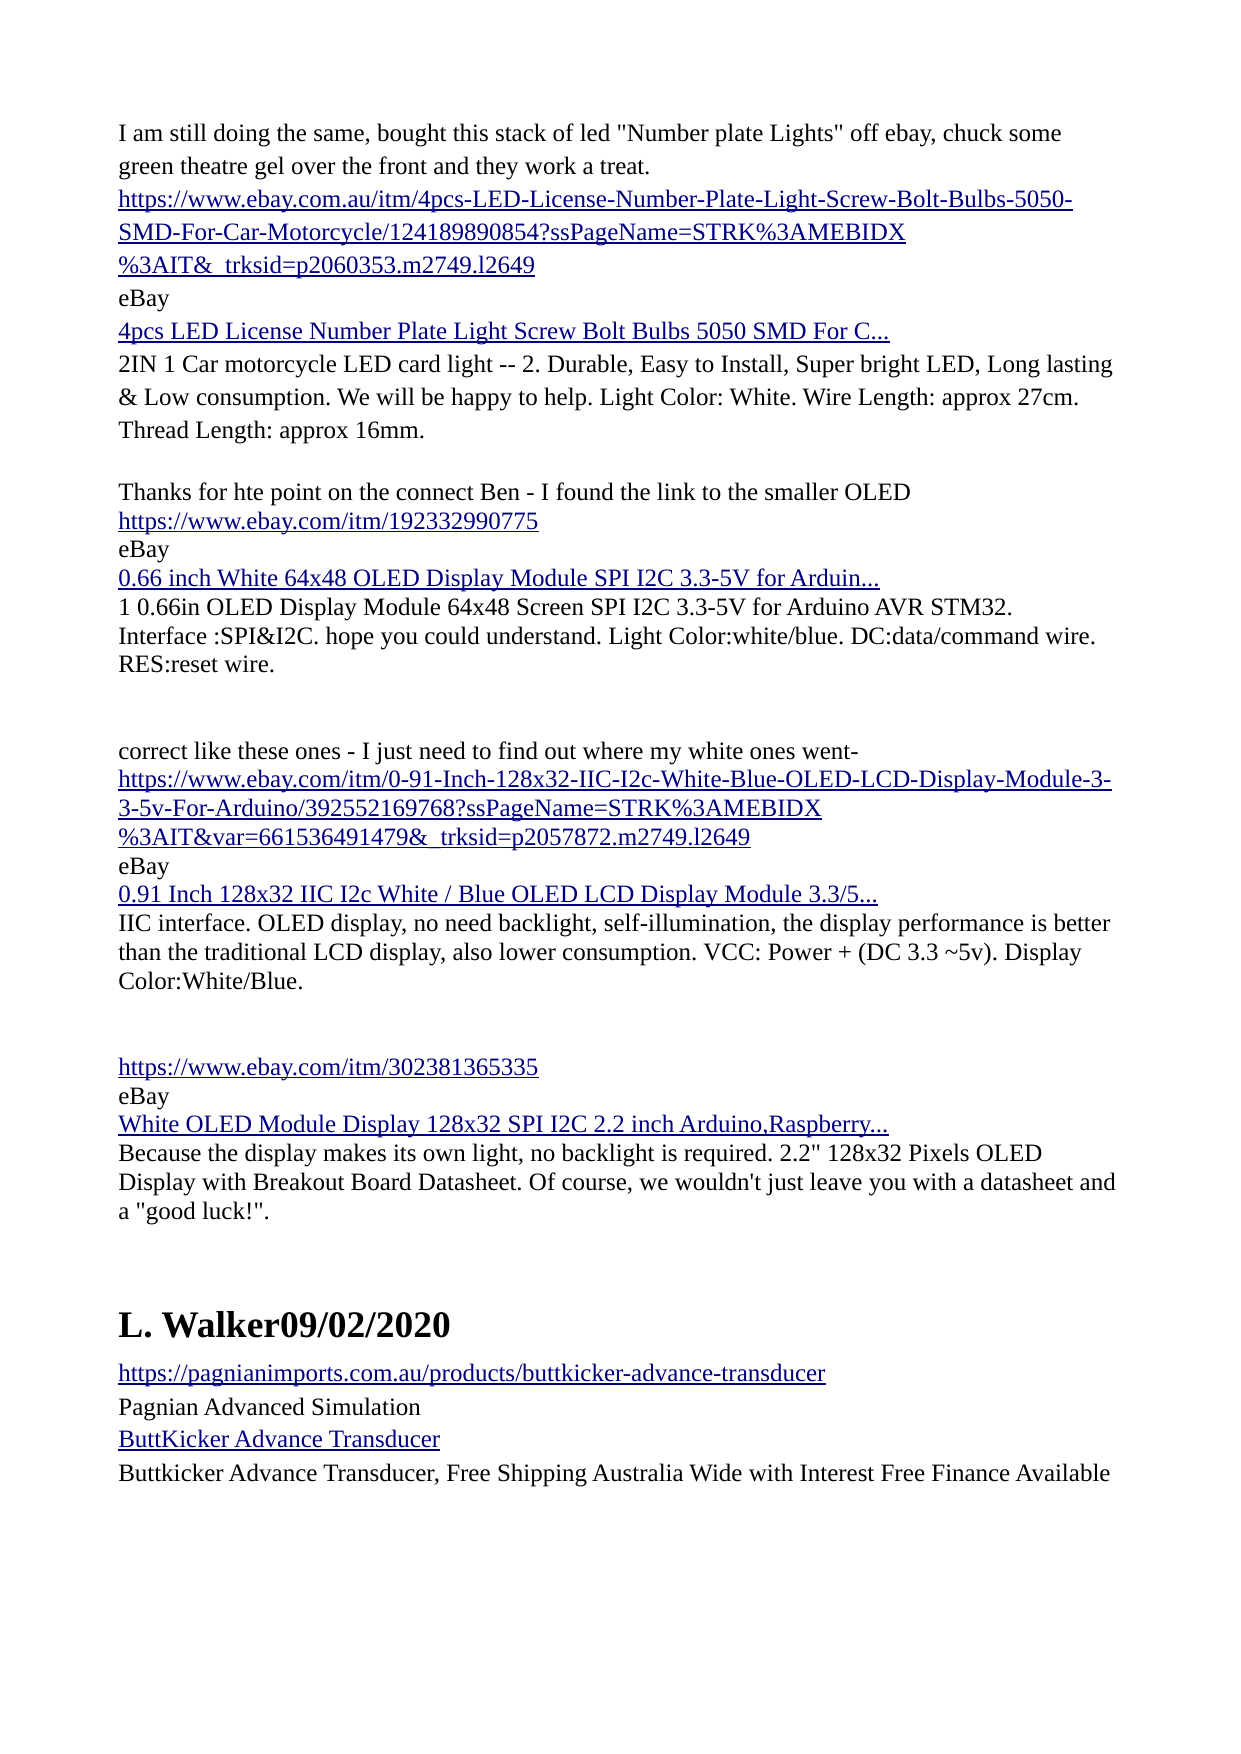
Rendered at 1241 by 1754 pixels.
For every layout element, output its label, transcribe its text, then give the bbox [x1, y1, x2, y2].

text eBay [118, 534, 1122, 563]
text https://www.ebay.com/itm/302381365335 [118, 1052, 1122, 1081]
subtitle L. Walker09/02/2020 [118, 1303, 1122, 1346]
text Thanks for hte point on the connect Ben - I found the link to the smaller OLED https://www.ebay.com/itm/192332990775 [118, 477, 1122, 534]
text Because the display makes its own light, no backlight is required. 2.2" 128x32 Pixels OLED Display with Breakout Board Datasheet. Of course, we wouldn't just leave you with a datasheet and a "good luck!". [118, 1138, 1122, 1224]
text https://pagnianimports.com.au/products/buttkicker-advance-transducer [118, 1358, 1122, 1387]
text White OLED Module Display 128x32 SPI I2C 2.2 inch Arduino,Raspberry... [118, 1109, 1122, 1138]
text IIC interface. OLED display, no need backlight, self-illumination, the display performance is better than the traditional LCD display, also lower consumption. VCC: Power + (DC 3.3 ~5v). Display Color:White/Blue. [118, 908, 1122, 994]
text eBay [118, 851, 1122, 879]
text 4pcs LED License Number Plate Light Screw Bolt Bulbs 5050 SMD For C... [118, 316, 1122, 345]
text 2IN 1 Car motorcycle LED card light -- 2. Durable, Easy to Install, Super bright LED, Long lasting & Low consumption. We will be happy to help. Light Color: White. Wire Length: approx 27cm. Thread Length: approx 16mm. [118, 349, 1122, 444]
text correct like these ones - I just need to find out where my white ones went- https://www.ebay.com/itm/0-91-Inch-128x32-IIC-I2c-White-Blue-OLED-LCD-Display-Module-3-3-5v-For-Arduino/392552169768?ssPageName=STRK%3AMEBIDX%3AIT&var=661536491479&_trksid=p2057872.m2749.l2649 [118, 736, 1122, 851]
text eBay [118, 283, 1122, 312]
text Pagnian Advanced Simulation [118, 1392, 1122, 1420]
text 1 0.66in OLED Display Module 64x48 Screen SPI I2C 3.3-5V for Arduino AVR STM32. Interface :SPI&I2C. hope you could understand. Light Color:white/blue. DC:data/command wire. RES:reset wire. [118, 592, 1122, 678]
text ButtKicker Advance Transducer [118, 1424, 1122, 1453]
text eBay [118, 1081, 1122, 1109]
text I am still doing the same, bought this stack of led "Number plate Lights" off ebay, chuck some green theatre gel over the front and they work a treat. [118, 118, 1122, 180]
text 0.66 inch White 64x48 OLED Display Module SPI I2C 3.3-5V for Arduin... [118, 563, 1122, 592]
text https://www.ebay.com.au/itm/4pcs-LED-License-Number-Plate-Light-Screw-Bolt-Bulbs-5050-SMD-For-Car-Motorcycle/124189890854?ssPageName=STRK%3AMEBIDX%3AIT&_trksid=p2060353.m2749.l2649 [118, 184, 1122, 279]
text 0.91 Inch 128x32 IIC I2c White / Blue OLED LCD Display Module 3.3/5... [118, 879, 1122, 908]
text Buttkicker Advance Transducer, Free Shipping Australia Wide with Interest Free Finance Available [118, 1458, 1122, 1486]
